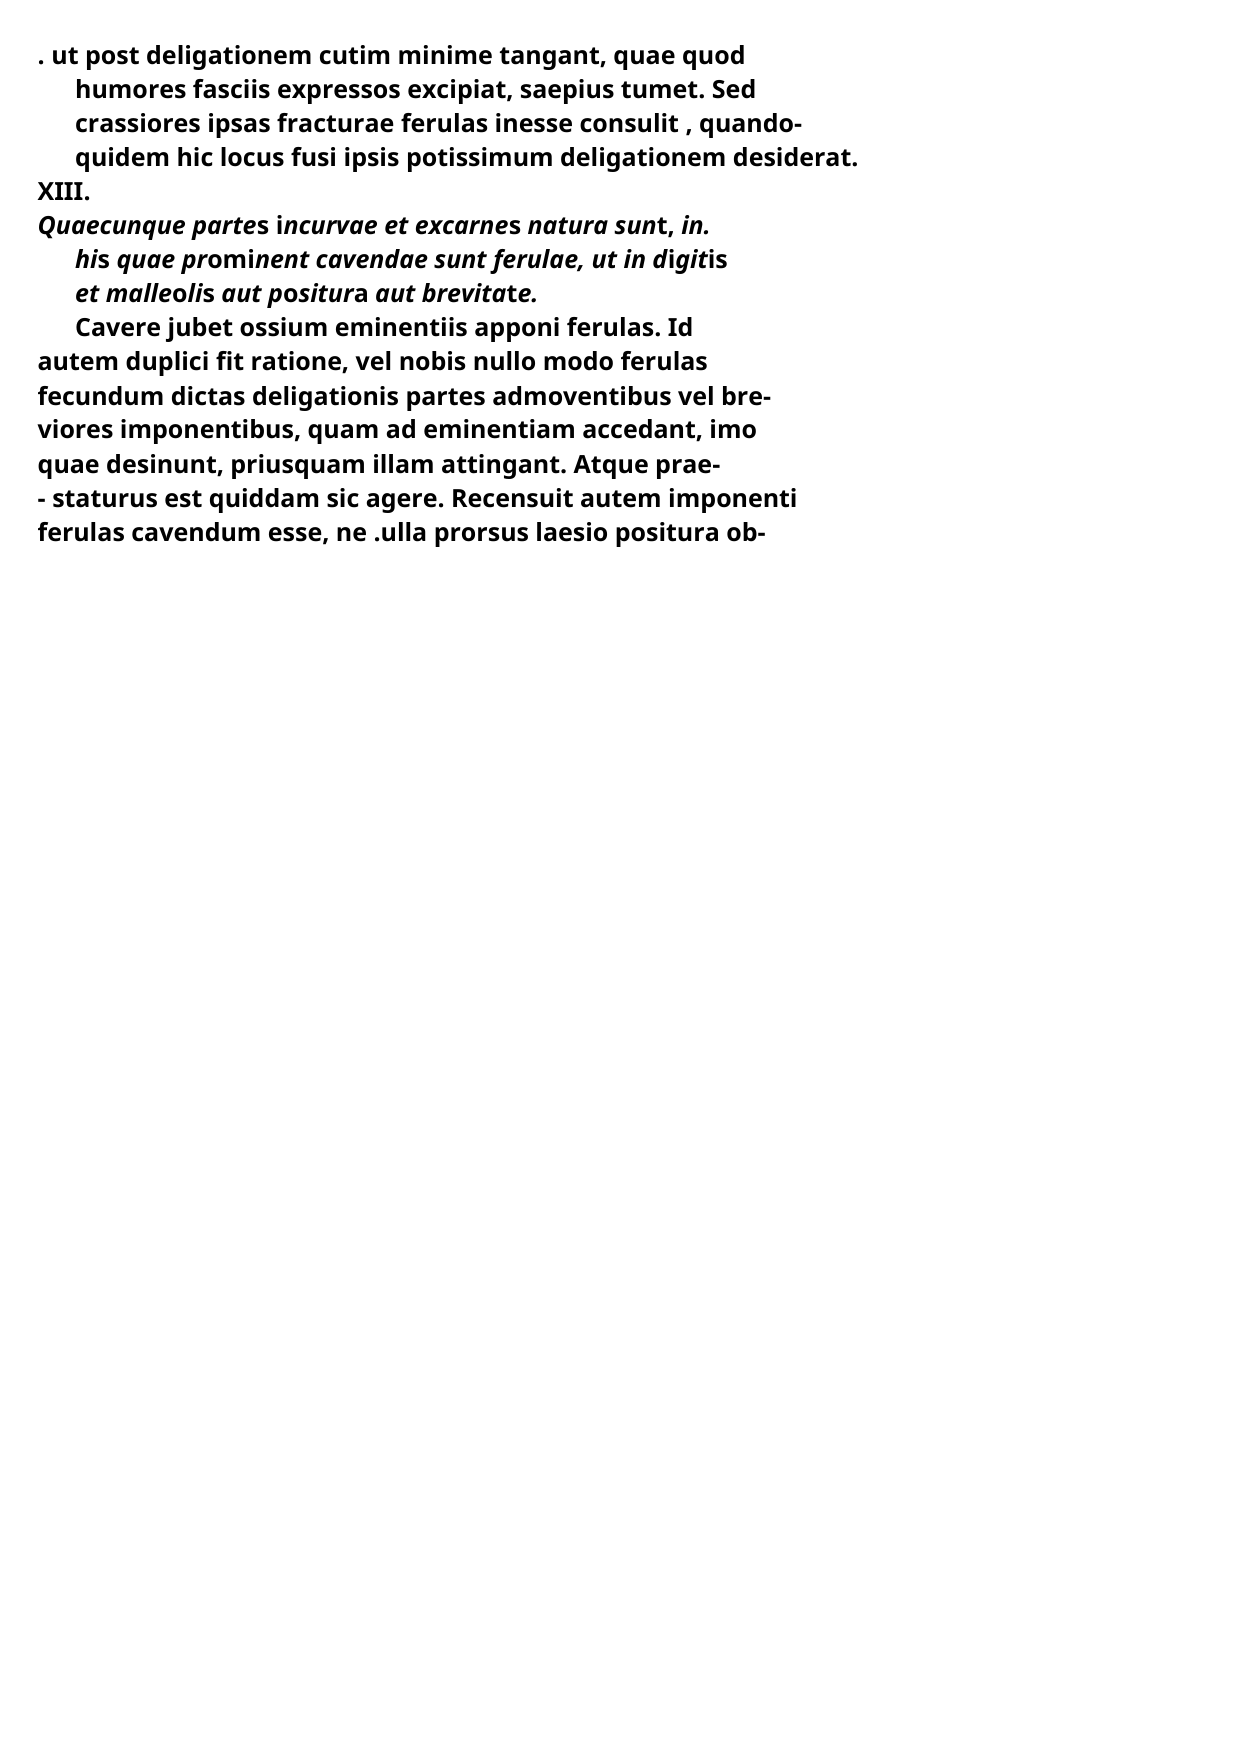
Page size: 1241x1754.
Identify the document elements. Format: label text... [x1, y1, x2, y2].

text Quaecunque partes incurvae et excarnes natura sunt, in. his quae prominent cavendae sunt ferulae, ut in digitis et malleolis aut positura aut brevitate. [37, 208, 1203, 310]
text Cavere jubet ossium eminentiis apponi ferulas. Id autem duplici fit ratione, vel nobis nullo modo ferulas fecundum dictas deligationis partes admoventibus vel bre- viores imponentibus, quam ad eminentiam accedant, imo quae desinunt, priusquam illam attingant. Atque prae- - staturus est quiddam sic agere. Recensuit autem imponenti ferulas cavendum esse, ne .ulla prorsus laesio positura ob- [37, 310, 1203, 548]
text . ut post deligationem cutim minime tangant, quae quod humores fasciis expressos excipiat, saepius tumet. Sed crassiores ipsas fracturae ferulas inesse consulit , quando- quidem hic locus fusi ipsis potissimum deligationem desiderat. [37, 37, 1203, 174]
text XIII. [37, 174, 1203, 208]
